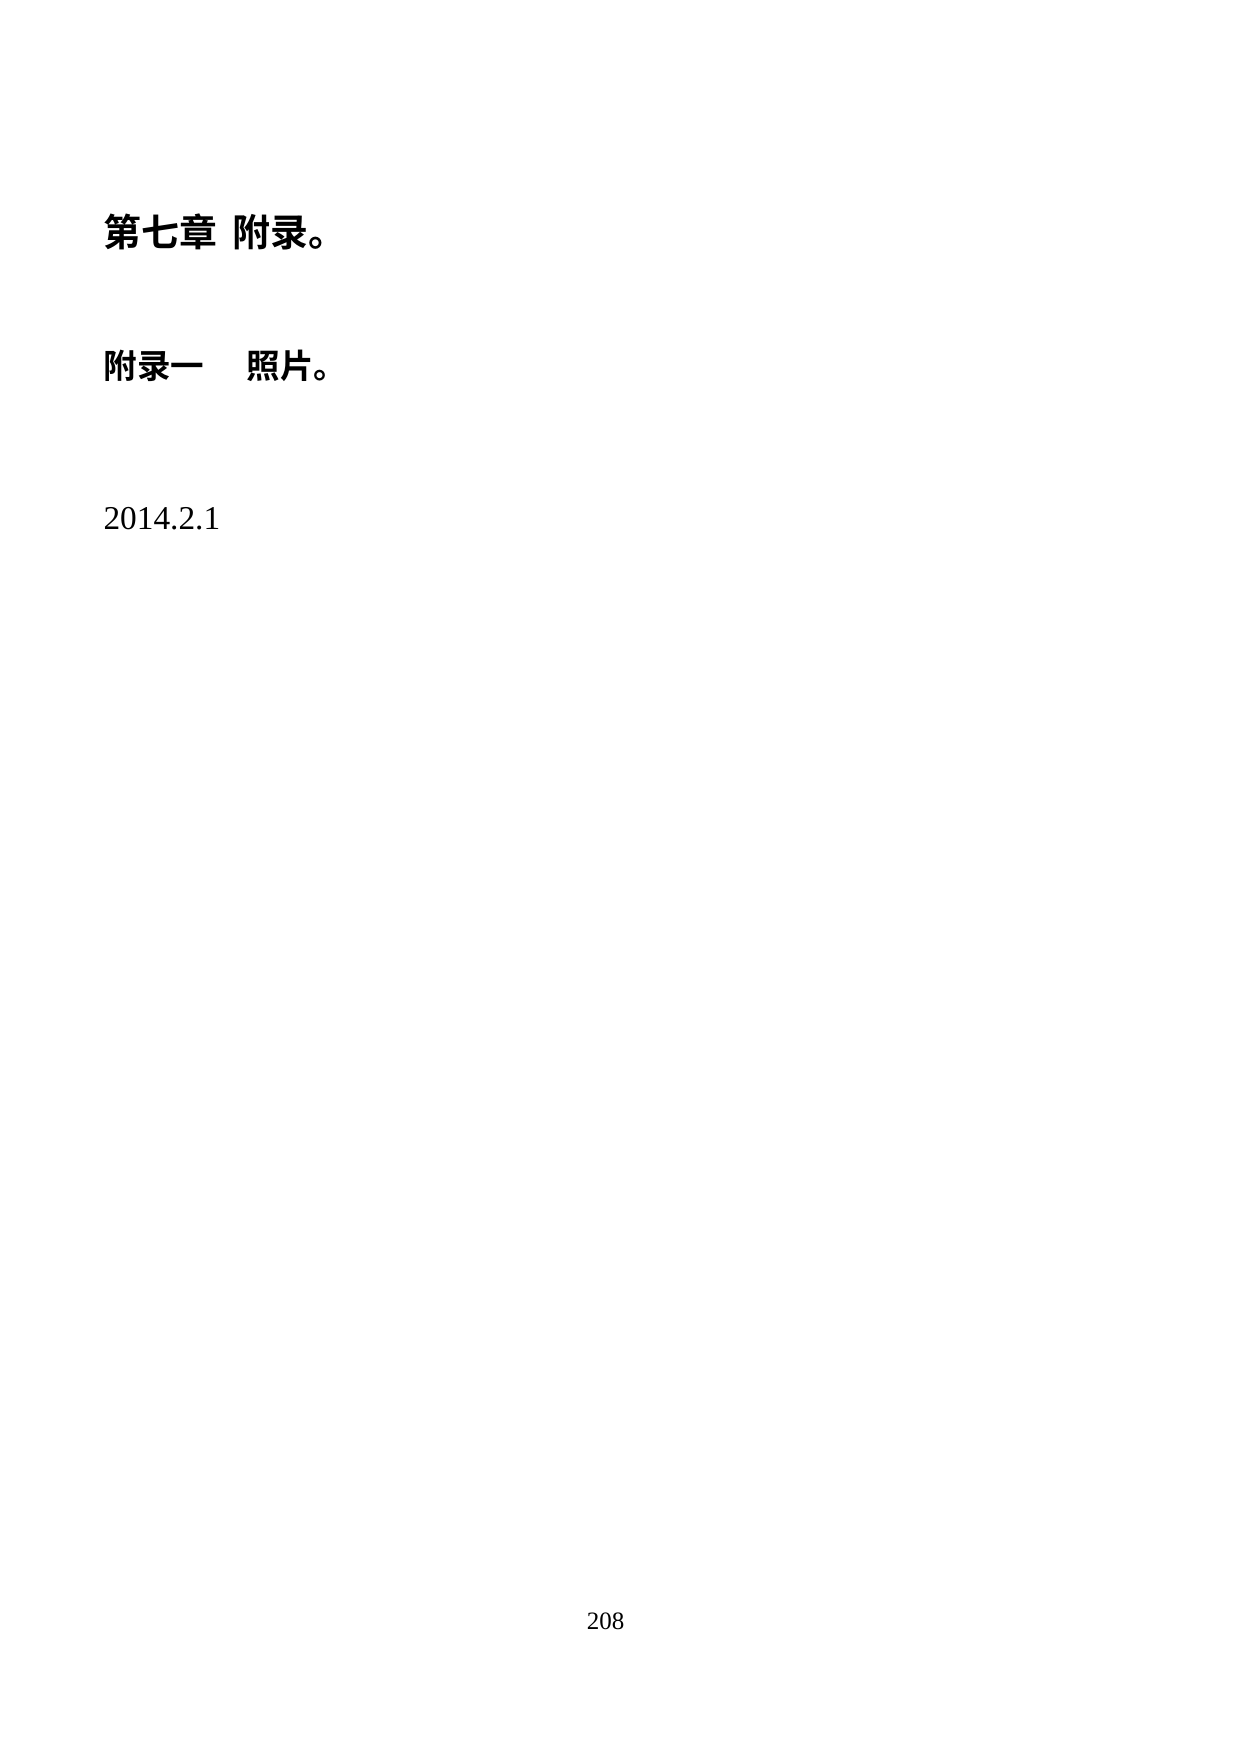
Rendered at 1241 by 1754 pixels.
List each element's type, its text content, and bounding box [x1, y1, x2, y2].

subtitle 照片。 [103, 339, 1107, 388]
subtitle 附录。 [103, 202, 1107, 257]
text 2014.2.1 [103, 498, 1107, 537]
